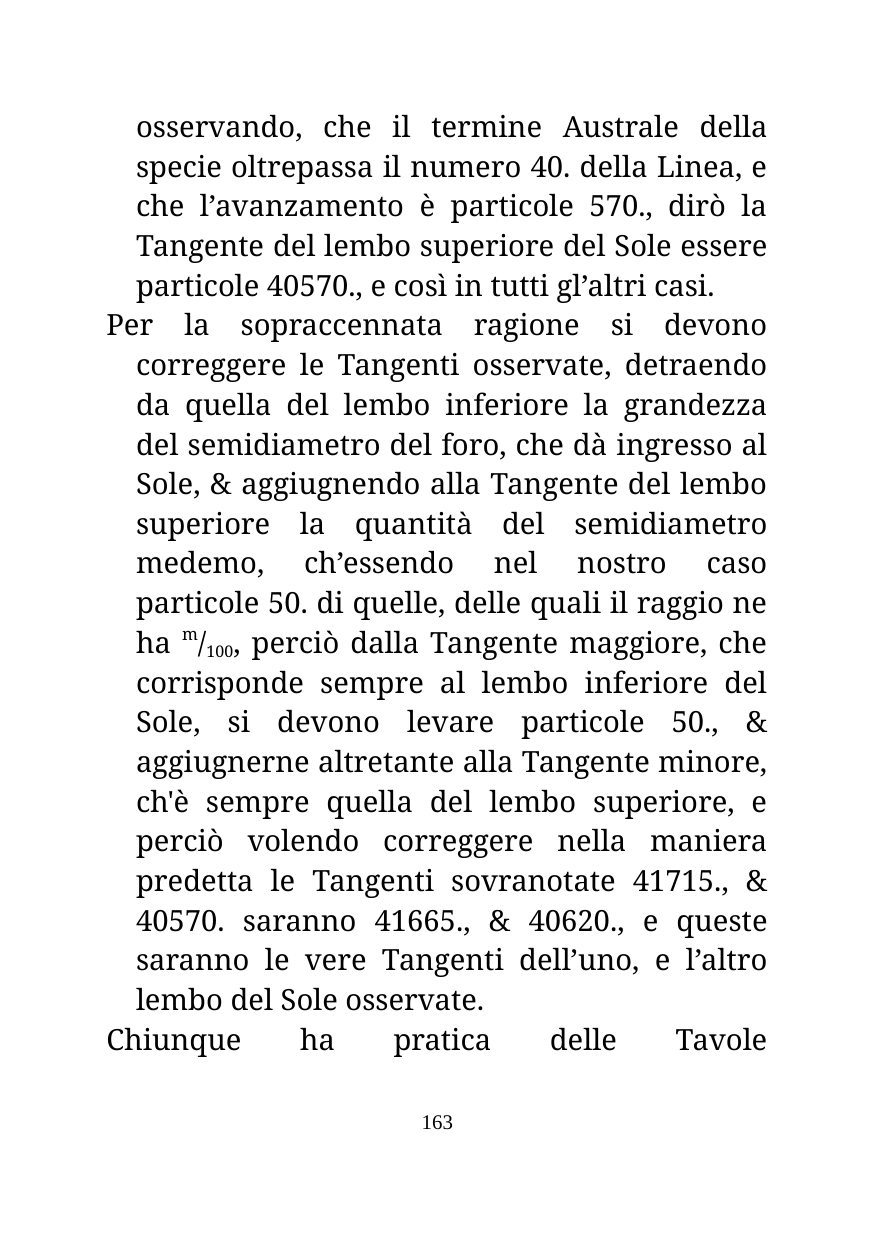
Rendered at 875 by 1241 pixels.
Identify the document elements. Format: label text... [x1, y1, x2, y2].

text Chiunque ha pratica delle Tavole [106, 1019, 768, 1059]
text osservando, che il termine Australe della specie oltrepassa il numero 40. della Linea, e che l’avanzamento è particole 570., dirò la Tangente del lembo superiore del Sole essere particole 40570., e così in tutti gl’altri casi. [106, 106, 768, 305]
text Per la sopraccennata ragione si devono correggere le Tangenti osservate, detraendo da quella del lembo inferiore la grandezza del semidiametro del foro, che dà ingresso al Sole, & aggiugnendo alla Tangente del lembo superiore la quantità del semidiametro medemo, ch’essendo nel nostro caso particole 50. di quelle, delle quali il raggio ne ha m/100, perciò dalla Tangente maggiore, che corrisponde sempre al lembo inferiore del Sole, si devono levare particole 50., & aggiugnerne altretante alla Tangente minore, ch'è sempre quella del lembo superiore, e perciò volendo correggere nella maniera predetta le Tangenti sovranotate 41715., & 40570. saranno 41665., & 40620., e queste saranno le vere Tangenti dell’uno, e l’altro lembo del Sole osservate. [106, 305, 768, 1019]
